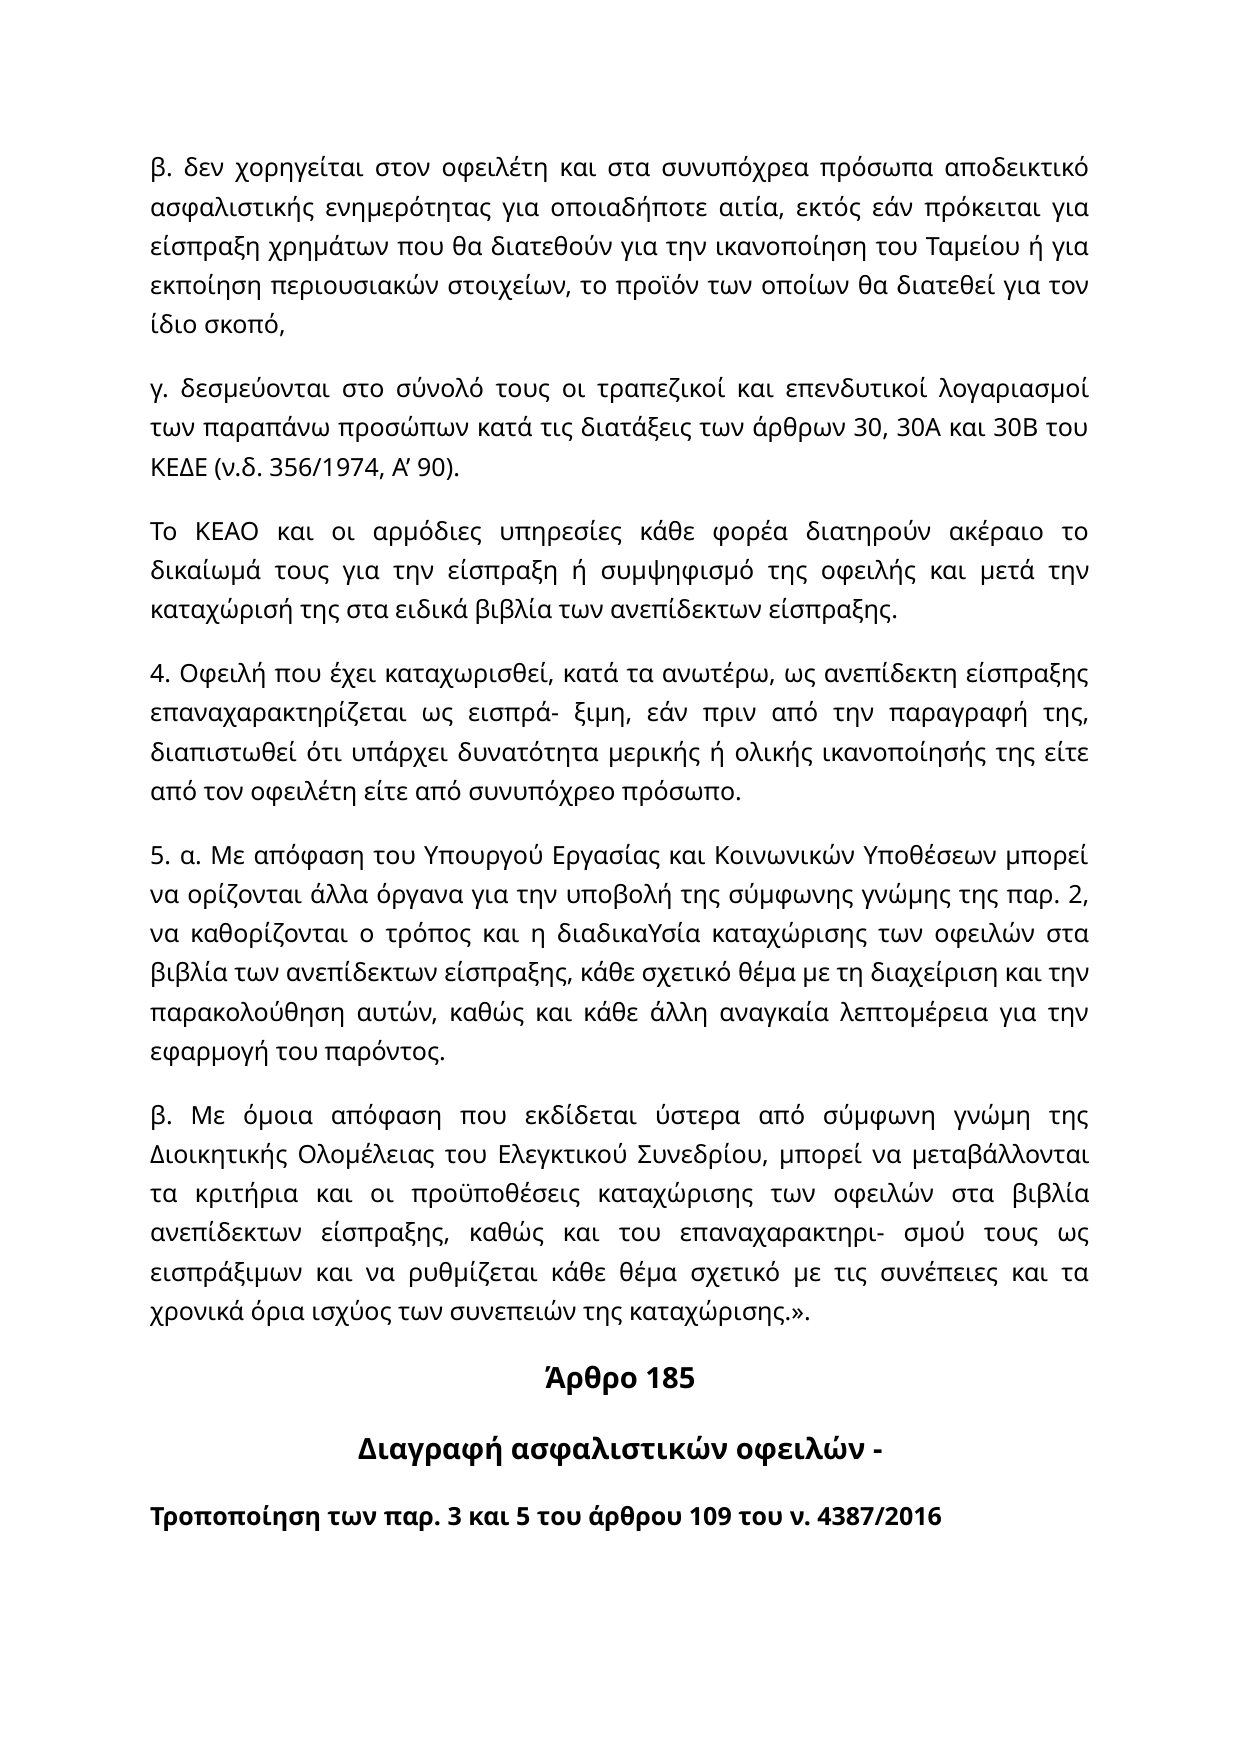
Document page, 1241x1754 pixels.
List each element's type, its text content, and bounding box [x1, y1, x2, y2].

text Το ΚΕΑΟ και οι αρμόδιες υπηρεσίες κάθε φορέα διατηρούν ακέραιο το δικαίωμά τους για την είσπραξη ή συμψηφισμό της οφειλής και μετά την καταχώρισή της στα ειδικά βιβλία των ανεπίδεκτων είσπραξης. [150, 513, 1090, 626]
text γ. δεσμεύονται στο σύνολό τους οι τραπεζικοί και επενδυτικοί λογαριασμοί των παραπάνω προσώπων κατά τις διατάξεις των άρθρων 30, 30Α και 30Β του ΚΕΔΕ (ν.δ. 356/1974, Α’ 90). [150, 371, 1090, 483]
subtitle Άρθρο 185 [150, 1357, 1090, 1397]
text Τροποποίηση των παρ. 3 και 5 του άρθρου 109 του ν. 4387/2016 [150, 1499, 1090, 1533]
subtitle Διαγραφή ασφαλιστικών οφειλών - [150, 1428, 1090, 1468]
text 4. Οφειλή που έχει καταχωρισθεί, κατά τα ανωτέρω, ως ανεπίδεκτη είσπραξης επαναχαρακτηρίζεται ως εισπρά- ξιμη, εάν πριν από την παραγραφή της, διαπιστωθεί ότι υπάρχει δυνατότητα μερικής ή ολικής ικανοποίησής της είτε από τον οφειλέτη είτε από συνυπόχρεο πρόσωπο. [150, 656, 1090, 807]
text β. δεν χορηγείται στον οφειλέτη και στα συνυπόχρεα πρόσωπα αποδεικτικό ασφαλιστικής ενημερότητας για οποιαδήποτε αιτία, εκτός εάν πρόκειται για είσπραξη χρημάτων που θα διατεθούν για την ικανοποίηση του Ταμείου ή για εκποίηση περιουσιακών στοιχείων, το προϊόν των οποίων θα διατεθεί για τον ίδιο σκοπό, [150, 150, 1090, 341]
text 5. α. Με απόφαση του Υπουργού Εργασίας και Κοινωνικών Υποθέσεων μπορεί να ορίζονται άλλα όργανα για την υποβολή της σύμφωνης γνώμης της παρ. 2, να καθορίζονται ο τρόπος και η διαδικαΥσία καταχώρισης των οφειλών στα βιβλία των ανεπίδεκτων είσπραξης, κάθε σχετικό θέμα με τη διαχείριση και την παρακολούθηση αυτών, καθώς και κάθε άλλη αναγκαία λεπτομέρεια για την εφαρμογή του παρόντος. [150, 837, 1090, 1067]
text β. Με όμοια απόφαση που εκδίδεται ύστερα από σύμφωνη γνώμη της Διοικητικής Ολομέλειας του Ελεγκτικού Συνεδρίου, μπορεί να μεταβάλλονται τα κριτήρια και οι προϋποθέσεις καταχώρισης των οφειλών στα βιβλία ανεπίδεκτων είσπραξης, καθώς και του επαναχαρακτηρι- σμού τους ως εισπράξιμων και να ρυθμίζεται κάθε θέμα σχετικό με τις συνέπειες και τα χρονικά όρια ισχύος των συνεπειών της καταχώρισης.». [150, 1097, 1090, 1327]
